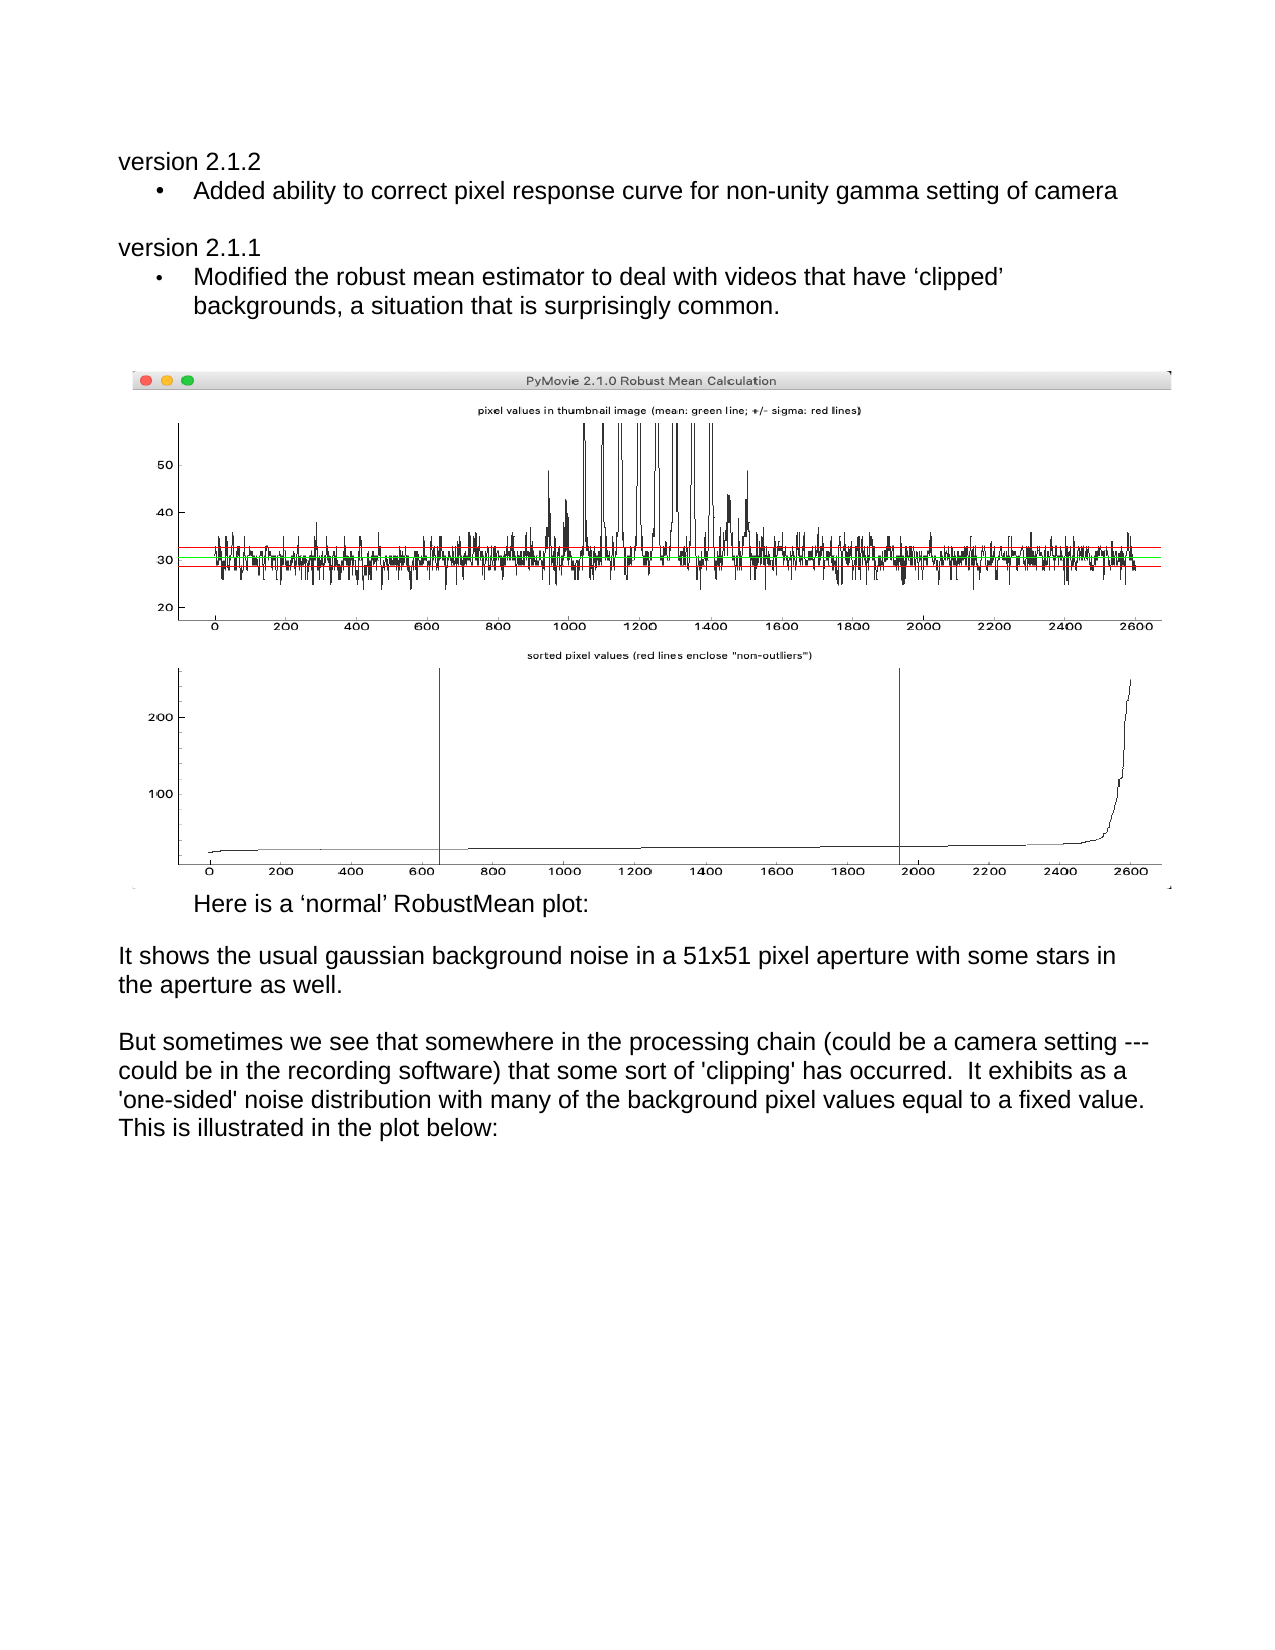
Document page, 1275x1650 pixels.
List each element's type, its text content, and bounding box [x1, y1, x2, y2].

list [156, 118, 1157, 147]
picture [132, 371, 1172, 889]
list Modified the robust mean estimator to deal with videos that have ‘clipped’ backgrounds, a situation that is surprisingly common. [156, 262, 1157, 371]
text It shows the usual gaussian background noise in a 51x51 pixel aperture with some stars in the aperture as well. But sometimes we see that somewhere in the processing chain (could be a camera setting --- could be in the recording software) that some sort of 'clipping' has occurred. It exhibits as a 'one-sided' noise distribution with many of the background pixel values equal to a fixed value. This is illustrated in the plot below: [118, 941, 1157, 1142]
text version 2.1.1 [118, 233, 1157, 262]
list Here is a ‘normal’ RobustMean plot: [156, 889, 1157, 941]
list Added ability to correct pixel response curve for non-unity gamma setting of camera [156, 176, 1157, 204]
text version 2.1.2 [118, 147, 1157, 176]
